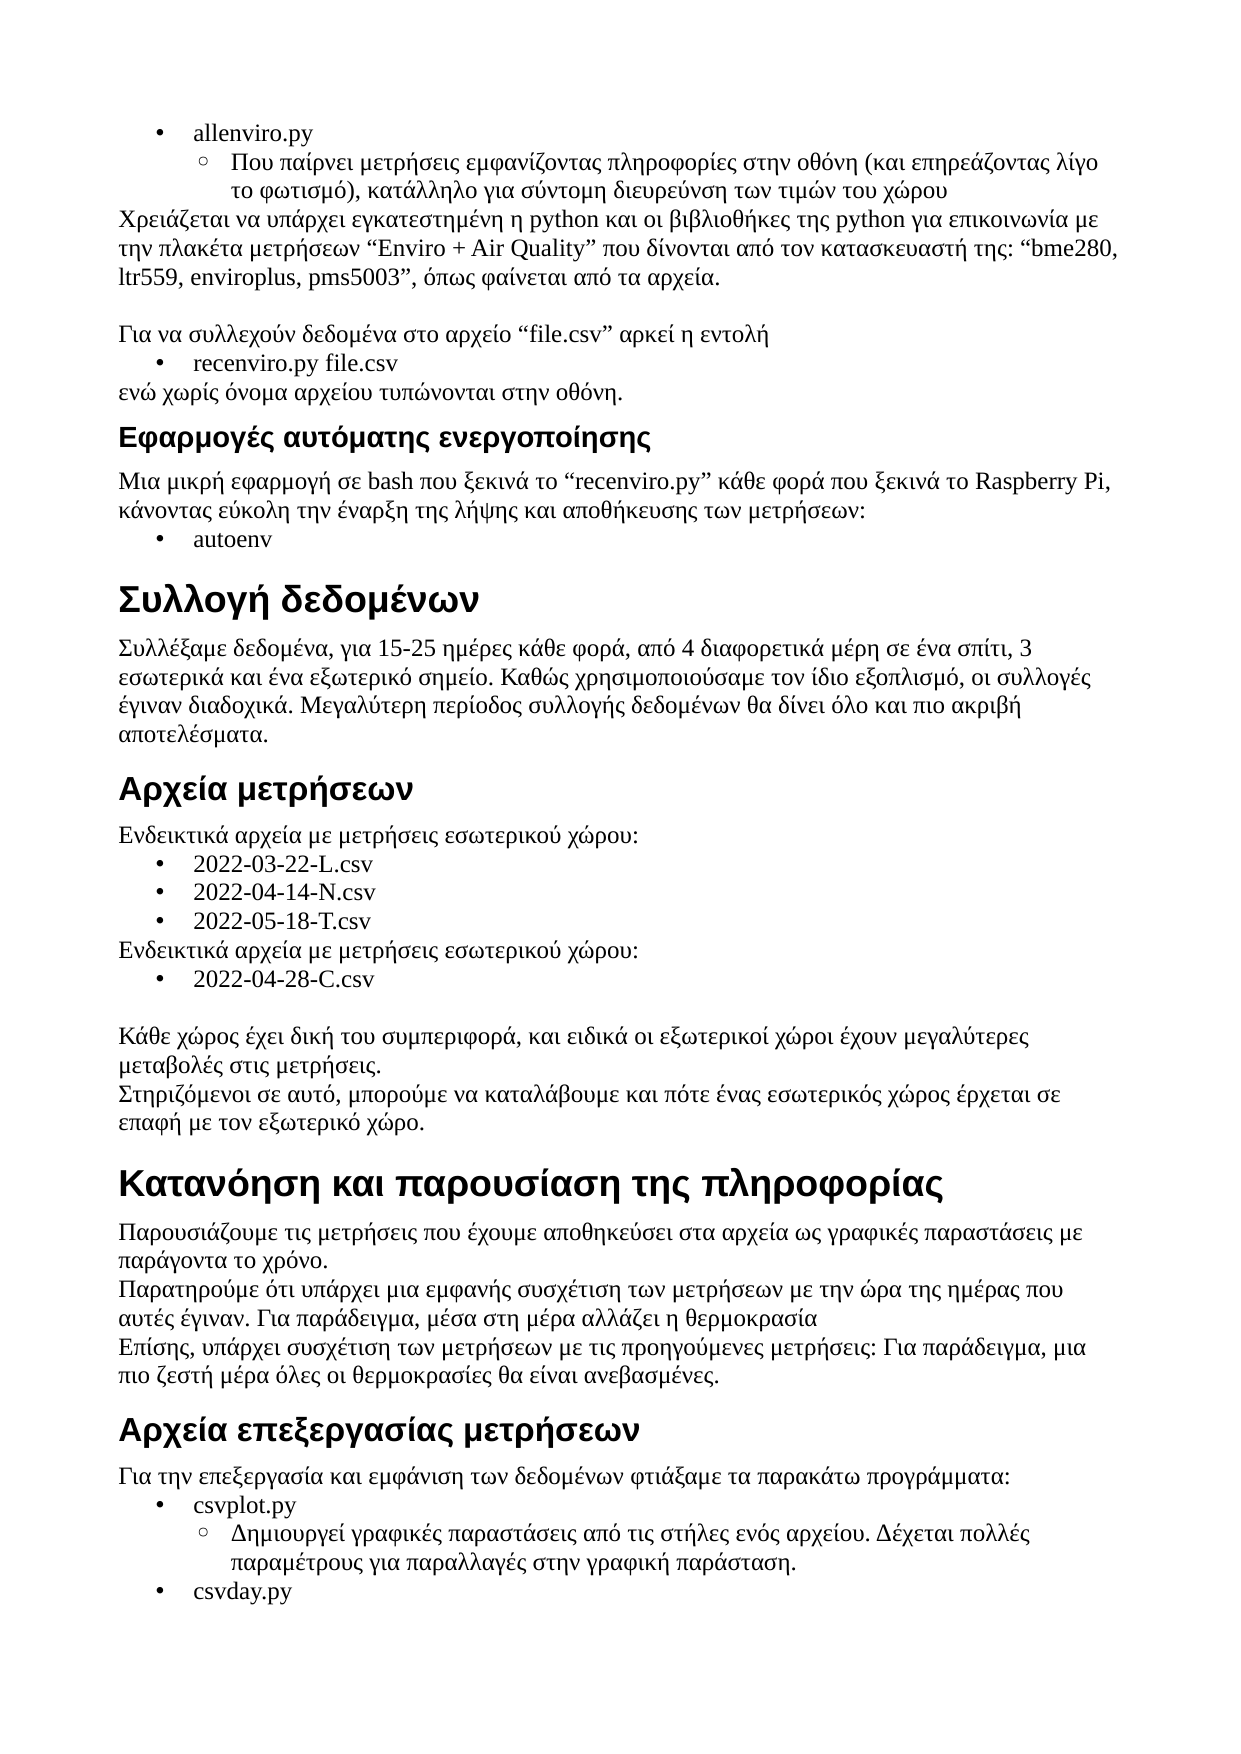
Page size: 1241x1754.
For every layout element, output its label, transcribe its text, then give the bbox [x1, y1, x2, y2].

list csvday.py [156, 1576, 1122, 1605]
text Συλλέξαμε δεδομένα, για 15-25 ημέρες κάθε φορά, από 4 διαφορετικά μέρη σε ένα σπίτι, 3 εσωτερικά και ένα εξωτερικό σημείο. Καθώς χρησιμοποιούσαμε τον ίδιο εξοπλισμό, οι συλλογές έγιναν διαδοχικά. Μεγαλύτερη περίοδος συλλογής δεδομένων θα δίνει όλο και πιο ακριβή αποτελέσματα. [118, 633, 1122, 748]
list recenviro.py file.csv [156, 348, 1122, 377]
text Για να συλλεχούν δεδομένα στο αρχείο “file.csv” αρκεί η εντολή [118, 319, 1122, 348]
subtitle Αρχεία μετρήσεων [118, 769, 1122, 807]
list csvplot.py [156, 1490, 1122, 1518]
subtitle Κατανόηση και παρουσίαση της πληροφορίας [118, 1161, 1122, 1204]
list 2022-03-22-L.csv [156, 849, 1122, 877]
text Στηριζόμενοι σε αυτό, μπορούμε να καταλάβουμε και πότε ένας εσωτερικός χώρος έρχεται σε επαφή με τον εξωτερικό χώρο. [118, 1079, 1122, 1136]
list Που παίρνει μετρήσεις εμφανίζοντας πληροφορίες στην οθόνη (και επηρεάζοντας λίγο το φωτισμό), κατάλληλο για σύντομη διευρεύνση των τιμών του χώρου [193, 147, 1122, 204]
subtitle Εφαρμογές αυτόματης ενεργοποίησης [118, 420, 1122, 454]
list 2022-04-28-C.csv [156, 964, 1122, 992]
list autoenv [156, 524, 1122, 552]
text ενώ χωρίς όνομα αρχείου τυπώνονται στην οθόνη. [118, 377, 1122, 406]
list Δημιουργεί γραφικές παραστάσεις από τις στήλες ενός αρχείου. Δέχεται πολλές παραμέτρους για παραλλαγές στην γραφική παράσταση. [193, 1518, 1122, 1576]
text Για την επεξεργασία και εμφάνιση των δεδομένων φτιάξαμε τα παρακάτω προγράμματα: [118, 1461, 1122, 1490]
text Ενδεικτικά αρχεία με μετρήσεις εσωτερικού χώρου: [118, 935, 1122, 964]
text Παρουσιάζουμε τις μετρήσεις που έχουμε αποθηκεύσει στα αρχεία ως γραφικές παραστάσεις με παράγοντα το χρόνο. [118, 1217, 1122, 1274]
list allenviro.py [156, 118, 1122, 147]
text Ενδεικτικά αρχεία με μετρήσεις εσωτερικού χώρου: [118, 820, 1122, 849]
list 2022-04-14-N.csv [156, 877, 1122, 906]
text Επίσης, υπάρχει συσχέτιση των μετρήσεων με τις προηγούμενες μετρήσεις: Για παράδειγμα, μια πιο ζεστή μέρα όλες οι θερμοκρασίες θα είναι ανεβασμένες. [118, 1332, 1122, 1389]
text Χρειάζεται να υπάρχει εγκατεστημένη η python και οι βιβλιοθήκες της python για επικοινωνία με την πλακέτα μετρήσεων “Enviro + Air Quality” που δίνονται από τον κατασκευαστή της: “bme280, ltr559, enviroplus, pms5003”, όπως φαίνεται από τα αρχεία. [118, 204, 1122, 291]
list 2022-05-18-T.csv [156, 906, 1122, 935]
subtitle Συλλογή δεδομένων [118, 577, 1122, 621]
text Κάθε χώρος έχει δική του συμπεριφορά, και ειδικά οι εξωτερικοί χώροι έχουν μεγαλύτερες μεταβολές στις μετρήσεις. [118, 1021, 1122, 1079]
subtitle Αρχεία επεξεργασίας μετρήσεων [118, 1410, 1122, 1448]
text Παρατηρούμε ότι υπάρχει μια εμφανής συσχέτιση των μετρήσεων με την ώρα της ημέρας που αυτές έγιναν. Για παράδειγμα, μέσα στη μέρα αλλάζει η θερμοκρασία [118, 1274, 1122, 1332]
text Μια μικρή εφαρμογή σε bash που ξεκινά το “recenviro.py” κάθε φορά που ξεκινά το Raspberry Pi, κάνοντας εύκολη την έναρξη της λήψης και αποθήκευσης των μετρήσεων: [118, 466, 1122, 524]
